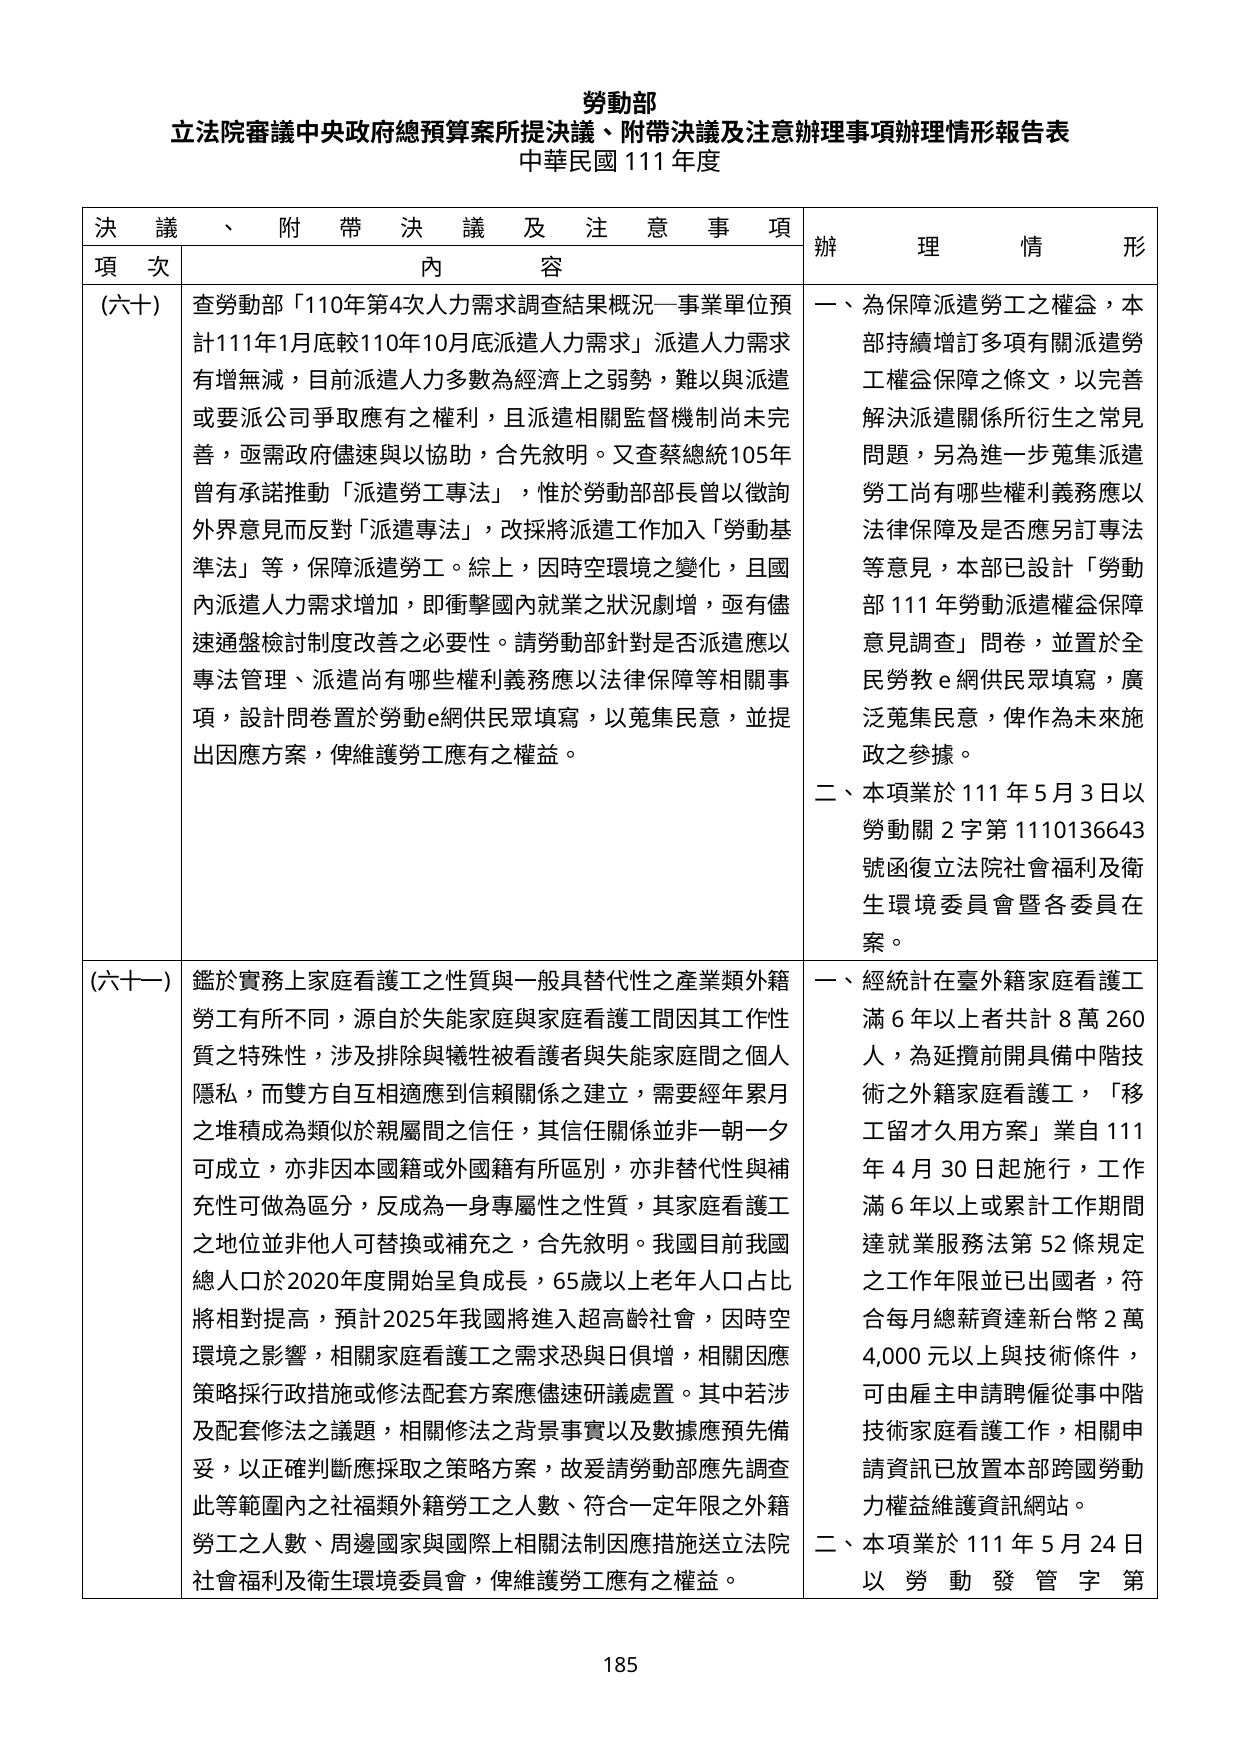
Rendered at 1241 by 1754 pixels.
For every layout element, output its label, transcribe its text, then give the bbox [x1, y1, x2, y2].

table_header 辦理情形 [804, 208, 1157, 284]
table_cell (六十一) [83, 961, 181, 1598]
table_cell 項次 [83, 246, 181, 284]
table_cell 經統計在臺外籍家庭看護工滿6年以上者共計8萬260人，為延攬前開具備中階技術之外籍家庭看護工，「移工留才久用方案」業自111年4月30日起施行，工作滿6年以上或累計工作期間達就業服務法第52條規定之工作年限並已出國者，符合每月總薪資達新台幣2萬4,000元以上與技術條件，可由雇主申請聘僱從事中階技術家庭看護工作，相關申請資訊已放置本部跨國勞動力權益維護資訊網站。 本項業於111年5月24日以勞動發管字第 [804, 961, 1157, 1598]
table_cell 鑑於實務上家庭看護工之性質與一般具替代性之產業類外籍勞工有所不同，源自於失能家庭與家庭看護工間因其工作性質之特殊性，涉及排除與犧牲被看護者與失能家庭間之個人隱私，而雙方自互相適應到信賴關係之建立，需要經年累月之堆積成為類似於親屬間之信任，其信任關係並非一朝一夕可成立，亦非因本國籍或外國籍有所區別，亦非替代性與補充性可做為區分，反成為一身專屬性之性質，其家庭看護工之地位並非他人可替換或補充之，合先敘明。我國目前我國總人口於2020年度開始呈負成長，65歲以上老年人口占比將相對提高，預計2025年我國將進入超高齡社會，因時空環境之影響，相關家庭看護工之需求恐與日俱增，相關因應策略採行政措施或修法配套方案應儘速研議處置。其中若涉及配套修法之議題，相關修法之背景事實以及數據應預先備妥，以正確判斷應採取之策略方案，故爰請勞動部應先調查此等範圍內之社福類外籍勞工之人數、符合一定年限之外籍勞工之人數、周邊國家與國際上相關法制因應措施送立法院社會福利及衛生環境委員會，俾維護勞工應有之權益。 [182, 961, 803, 1598]
table_cell 內 容 [182, 246, 803, 284]
table_cell 查勞動部「110年第4次人力需求調查結果概況─事業單位預計111年1月底較110年10月底派遣人力需求」派遣人力需求有增無減，目前派遣人力多數為經濟上之弱勢，難以與派遣或要派公司爭取應有之權利，且派遣相關監督機制尚未完善，亟需政府儘速與以協助，合先敘明。又查蔡總統105年曾有承諾推動「派遣勞工專法」，惟於勞動部部長曾以徵詢外界意見而反對「派遣專法」，改採將派遣工作加入「勞動基準法」等，保障派遣勞工。綜上，因時空環境之變化，且國內派遣人力需求增加，即衝擊國內就業之狀況劇增，亟有儘速通盤檢討制度改善之必要性。請勞動部針對是否派遣應以專法管理、派遣尚有哪些權利義務應以法律保障等相關事項，設計問卷置於勞動e網供民眾填寫，以蒐集民意，並提出因應方案，俾維護勞工應有之權益。 [182, 285, 803, 960]
table_cell (六十) [83, 285, 181, 960]
table_cell 為保障派遣勞工之權益，本部持續增訂多項有關派遣勞工權益保障之條文，以完善解決派遣關係所衍生之常見問題，另為進一步蒐集派遣勞工尚有哪些權利義務應以法律保障及是否應另訂專法等意見，本部已設計「勞動部111年勞動派遣權益保障意見調查」問卷，並置於全民勞教e網供民眾填寫，廣泛蒐集民意，俾作為未來施政之參據。 本項業於111年5月3日以勞動關2字第1110136643號函復立法院社會福利及衛生環境委員會暨各委員在案。 [804, 285, 1157, 960]
table_header 決議、附帶決議及注意事項 [83, 208, 803, 245]
